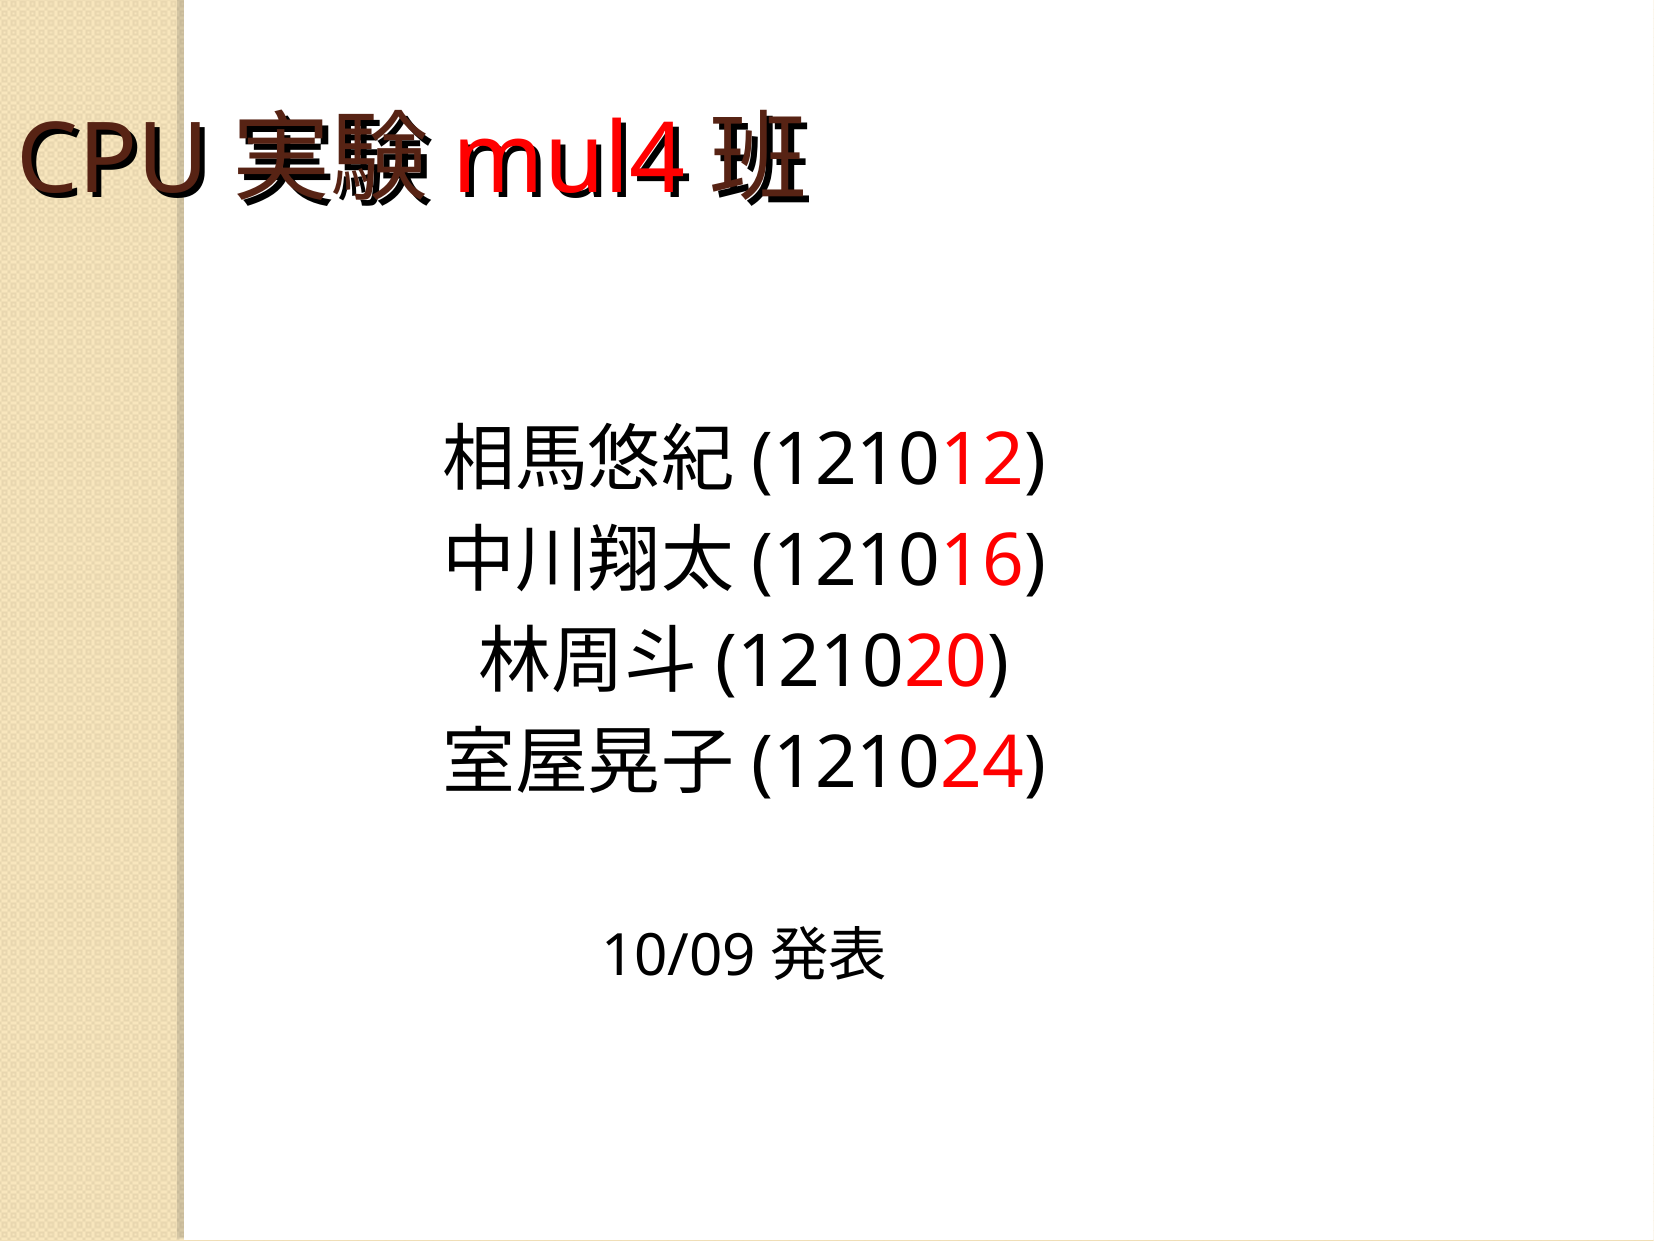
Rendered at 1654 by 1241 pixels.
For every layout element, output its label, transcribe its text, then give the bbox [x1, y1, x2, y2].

text_box CPU実験mul4班 [0, 85, 1489, 221]
text_box 相馬悠紀(121012) 中川翔太(121016) 林周斗(121020) 室屋晃子(121024) 10/09発表 [0, 290, 1489, 1109]
